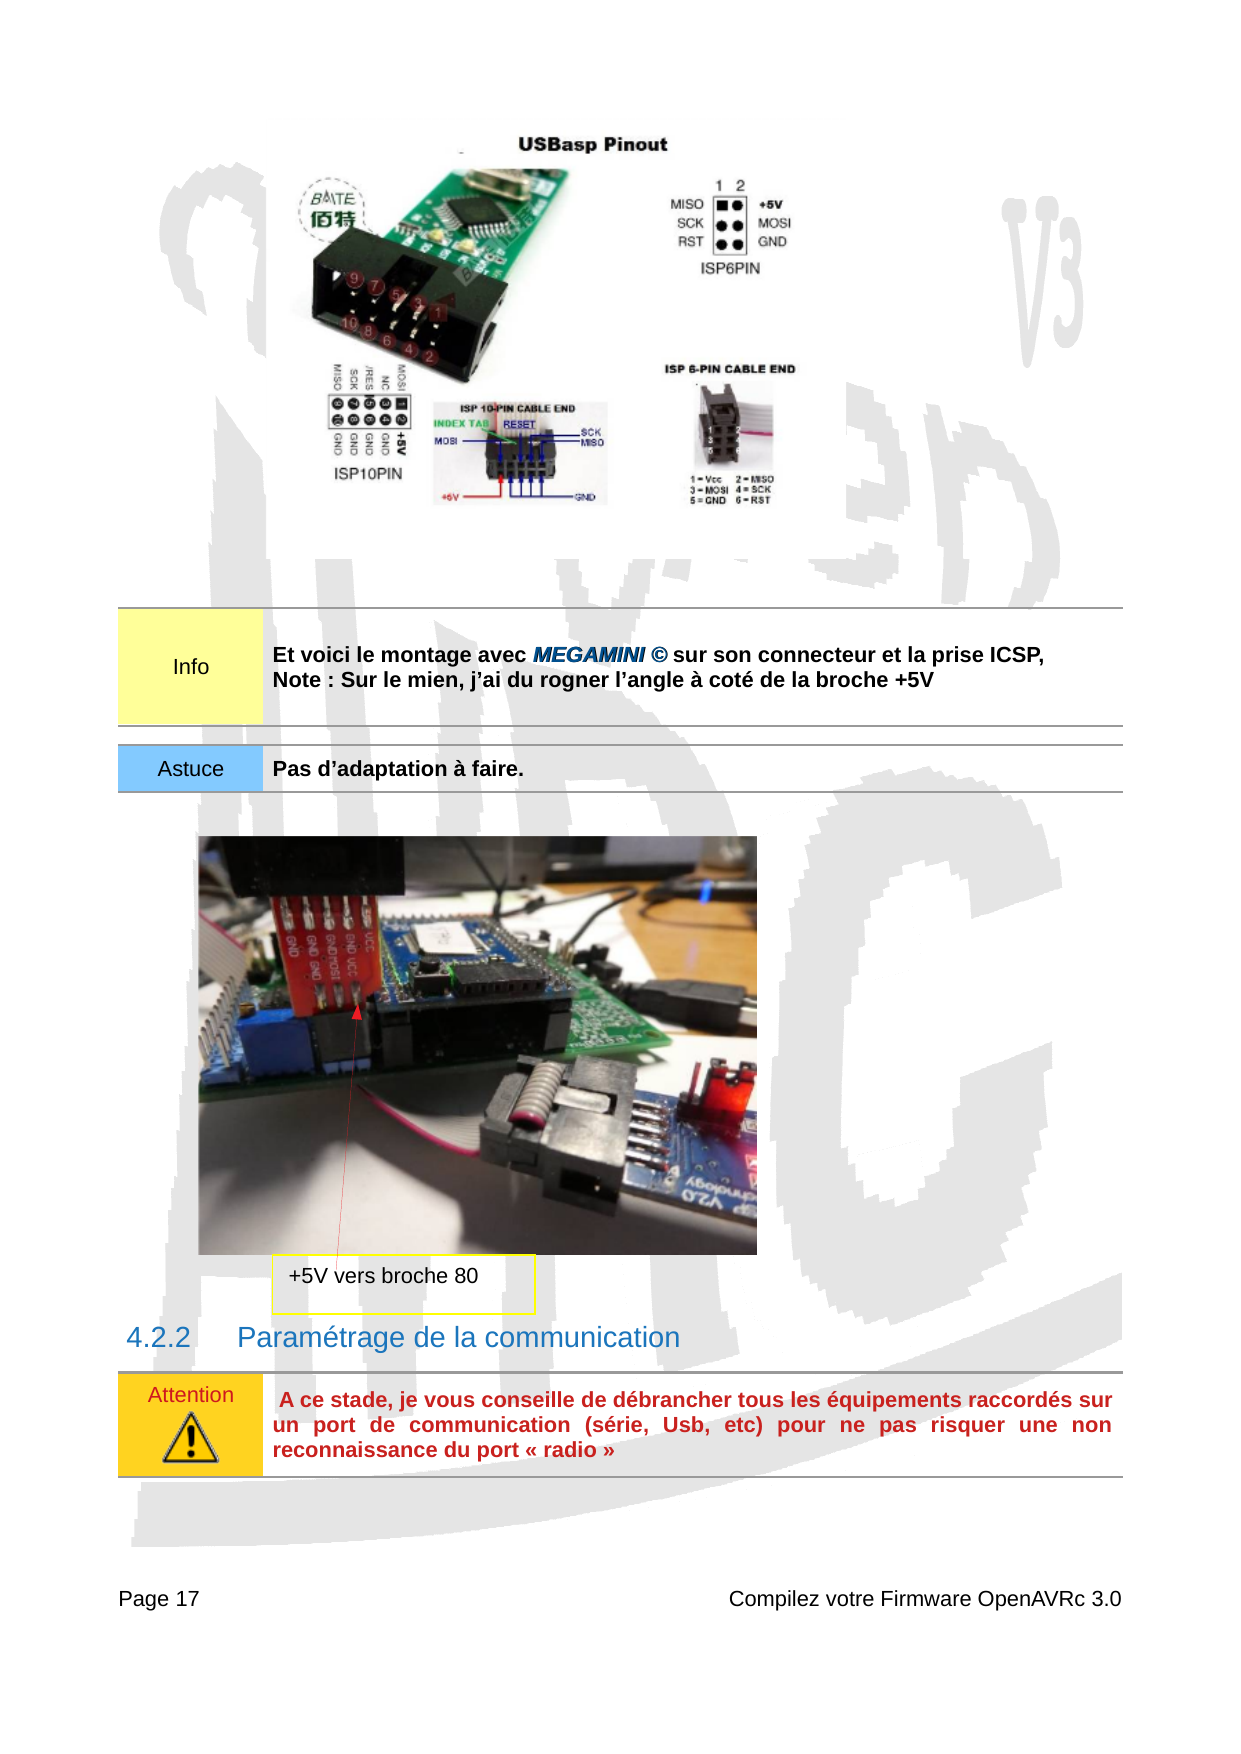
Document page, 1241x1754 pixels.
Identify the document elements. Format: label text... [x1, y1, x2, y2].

text +5V vers broche 80 [288, 1263, 519, 1288]
table_header Et voici le montage avec MEGAMINI © sur son connecteur et la prise ICSP, Note : Sur le mien, j’ai du rogner l’angle à coté de la broche +5V [264, 609, 1122, 724]
table_header Astuce [118, 746, 263, 791]
picture [265, 118, 847, 559]
picture [198, 836, 757, 1255]
subtitle Paramétrage de la communication [118, 1320, 1122, 1354]
table_header Info [118, 609, 263, 724]
table_header A ce stade, je vous conseille de débrancher tous les équipements raccordés sur un port de communication (série, Usb, etc) pour ne pas risquer une non reconnaissance du port « radio » [264, 1374, 1122, 1476]
picture [158, 1407, 224, 1468]
table_header Pas d’adaptation à faire. [264, 746, 1122, 791]
table_header Attention [118, 1374, 263, 1476]
